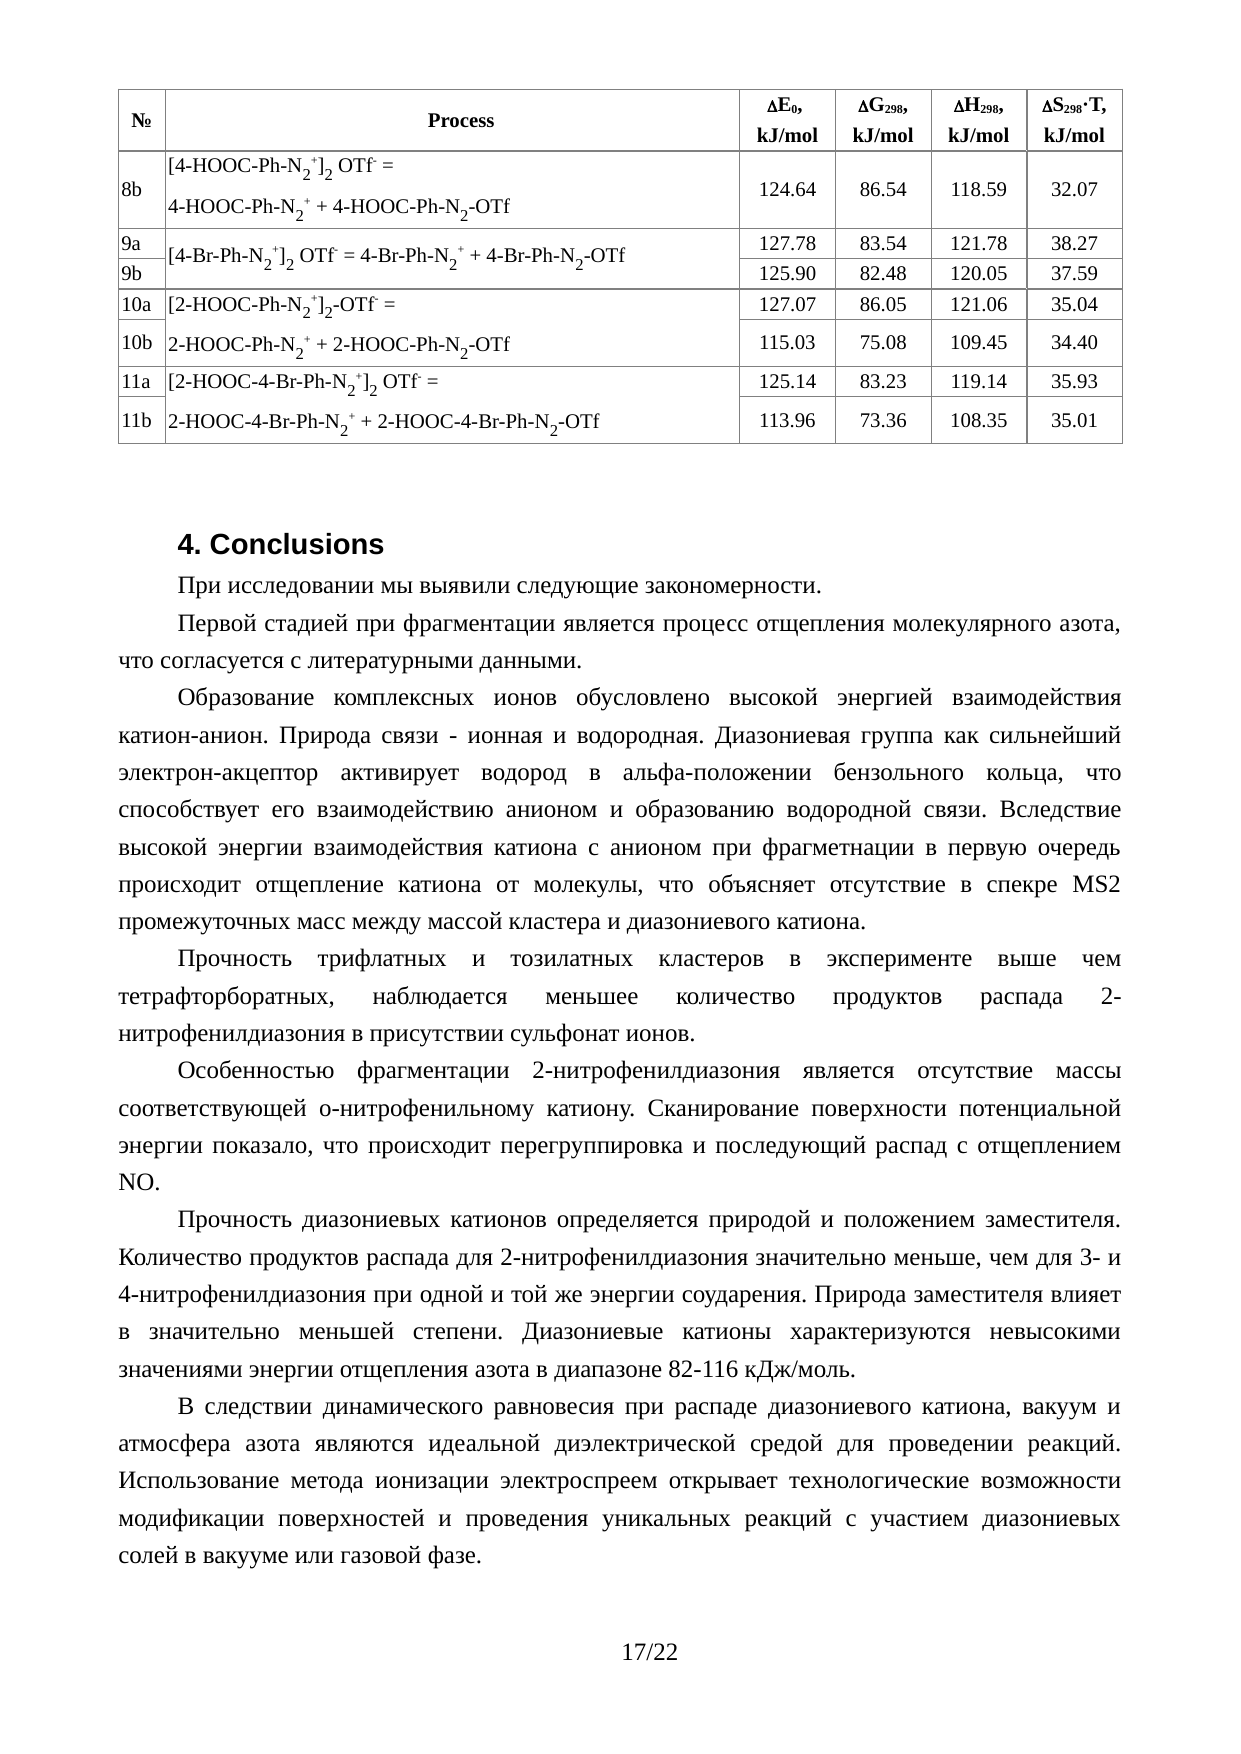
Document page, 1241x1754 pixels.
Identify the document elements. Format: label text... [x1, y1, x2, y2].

list Прочность трифлатных и тозилатных кластеров в эксперименте выше чем тетрафторборатных, наблюдается меньшее количество продуктов распада 2-нитрофенилдиазония в присутствии сульфонат ионов. [118, 943, 1122, 1047]
table_header DS298·T, kJ/mol [1028, 90, 1122, 150]
table_cell 9b [119, 259, 165, 288]
table_cell [4-Br-Ph-N2+]2 OTf- = 4-Br-Ph-N2+ + 4-Br-Ph-N2-OTf [166, 229, 739, 288]
table_cell 83.54 [836, 229, 931, 258]
table_cell 34.40 [1028, 320, 1122, 366]
table_cell 73.36 [836, 397, 931, 443]
table_cell 108.35 [932, 397, 1026, 443]
table_cell 119.14 [932, 367, 1026, 396]
table_cell 120.05 [932, 259, 1026, 288]
list Особенностью фрагментации 2-нитрофенилдиазония является отсутствие массы соответствующей о-нитрофенильному катиону. Сканирование поверхности потенциальной энергии показало, что происходит перегруппировка и последующий распад с отщеплением NO. [118, 1055, 1122, 1196]
table_cell 115.03 [740, 320, 835, 366]
list Образование комплексных ионов обусловлено высокой энергией взаимодействия катион-анион. Природа связи - ионная и водородная. Диазониевая группа как сильнейший электрон-акцептор активирует водород в альфа-положении бензольного кольца, что способствует его взаимодействию анионом и образованию водородной связи. Вследствие высокой энергии взаимодействия катиона с анионом при фрагметнации в первую очередь происходит отщепление катиона от молекулы, что объясняет отсутствие в спекре MS2 промежуточных масс между массой кластера и диазониевого катиона. [118, 682, 1122, 935]
table_cell 38.27 [1028, 229, 1122, 258]
table_cell 82.48 [836, 259, 931, 288]
table_header DG298, kJ/mol [836, 90, 931, 150]
list Прочность диазониевых катионов определяется природой и положением заместителя. Количество продуктов распада для 2-нитрофенилдиазония значительно меньше, чем для 3- и 4-нитрофенилдиазония при одной и той же энергии соударения. Природа заместителя влияет в значительно меньшей степени. Диазониевые катионы характеризуются невысокими значениями энергии отщепления азота в диапазоне 82-116 кДж/моль. [118, 1204, 1122, 1382]
table_cell 121.78 [932, 229, 1026, 258]
table_header № [119, 90, 165, 150]
table_cell [2-HOOC-4-Br-Ph-N2+]2 OTf- = 2-HOOC-4-Br-Ph-N2+ + 2-HOOC-4-Br-Ph-N2-OTf [166, 367, 739, 443]
table_cell 35.93 [1028, 367, 1122, 396]
table_cell [2-HOOC-Ph-N2+]2-OTf- = 2-HOOC-Ph-N2+ + 2-HOOC-Ph-N2-OTf [166, 290, 739, 366]
table_cell 37.59 [1028, 259, 1122, 288]
table_cell 83.23 [836, 367, 931, 396]
table_cell 11b [119, 397, 165, 443]
table_cell 127.07 [740, 290, 835, 318]
table_cell 118.59 [932, 152, 1026, 227]
table_cell 8b [119, 152, 165, 227]
table_cell 9a [119, 229, 165, 258]
table_cell 10a [119, 290, 165, 318]
table_cell 125.14 [740, 367, 835, 396]
table_cell 121.06 [932, 290, 1026, 318]
table_cell 109.45 [932, 320, 1026, 366]
table_cell 75.08 [836, 320, 931, 366]
table_cell 127.78 [740, 229, 835, 258]
table_cell 86.05 [836, 290, 931, 318]
table_cell 124.64 [740, 152, 835, 227]
table_cell 10b [119, 320, 165, 366]
table_header DH298, kJ/mol [932, 90, 1026, 150]
list При исследовании мы выявили следующие закономерности. [118, 571, 1122, 599]
table_cell 35.04 [1028, 290, 1122, 318]
list В следствии динамического равновесия при распаде диазониевого катиона, вакуум и атмосфера азота являются идеальной диэлектрической средой для проведении реакций. Использование метода ионизации электроспреем открывает технологические возможности модификации поверхностей и проведения уникальных реакций с участием диазониевых солей в вакууме или газовой фазе. [118, 1391, 1122, 1569]
list Первой стадией при фрагментации является процесс отщепления молекулярного азота, что согласуется с литературными данными. [118, 608, 1122, 674]
table_cell 11a [119, 367, 165, 396]
table_cell 32.07 [1028, 152, 1122, 227]
subtitle 4. Conclusions [118, 527, 1122, 561]
table_cell [4-HOOC-Ph-N2+]2 OTf- = 4-HOOC-Ph-N2+ + 4-HOOC-Ph-N2-OTf [166, 152, 739, 227]
table_cell 113.96 [740, 397, 835, 443]
table_header DE0, kJ/mol [740, 90, 835, 150]
table_cell 125.90 [740, 259, 835, 288]
table_header Process [166, 90, 739, 150]
table_cell 35.01 [1028, 397, 1122, 443]
table_cell 86.54 [836, 152, 931, 227]
